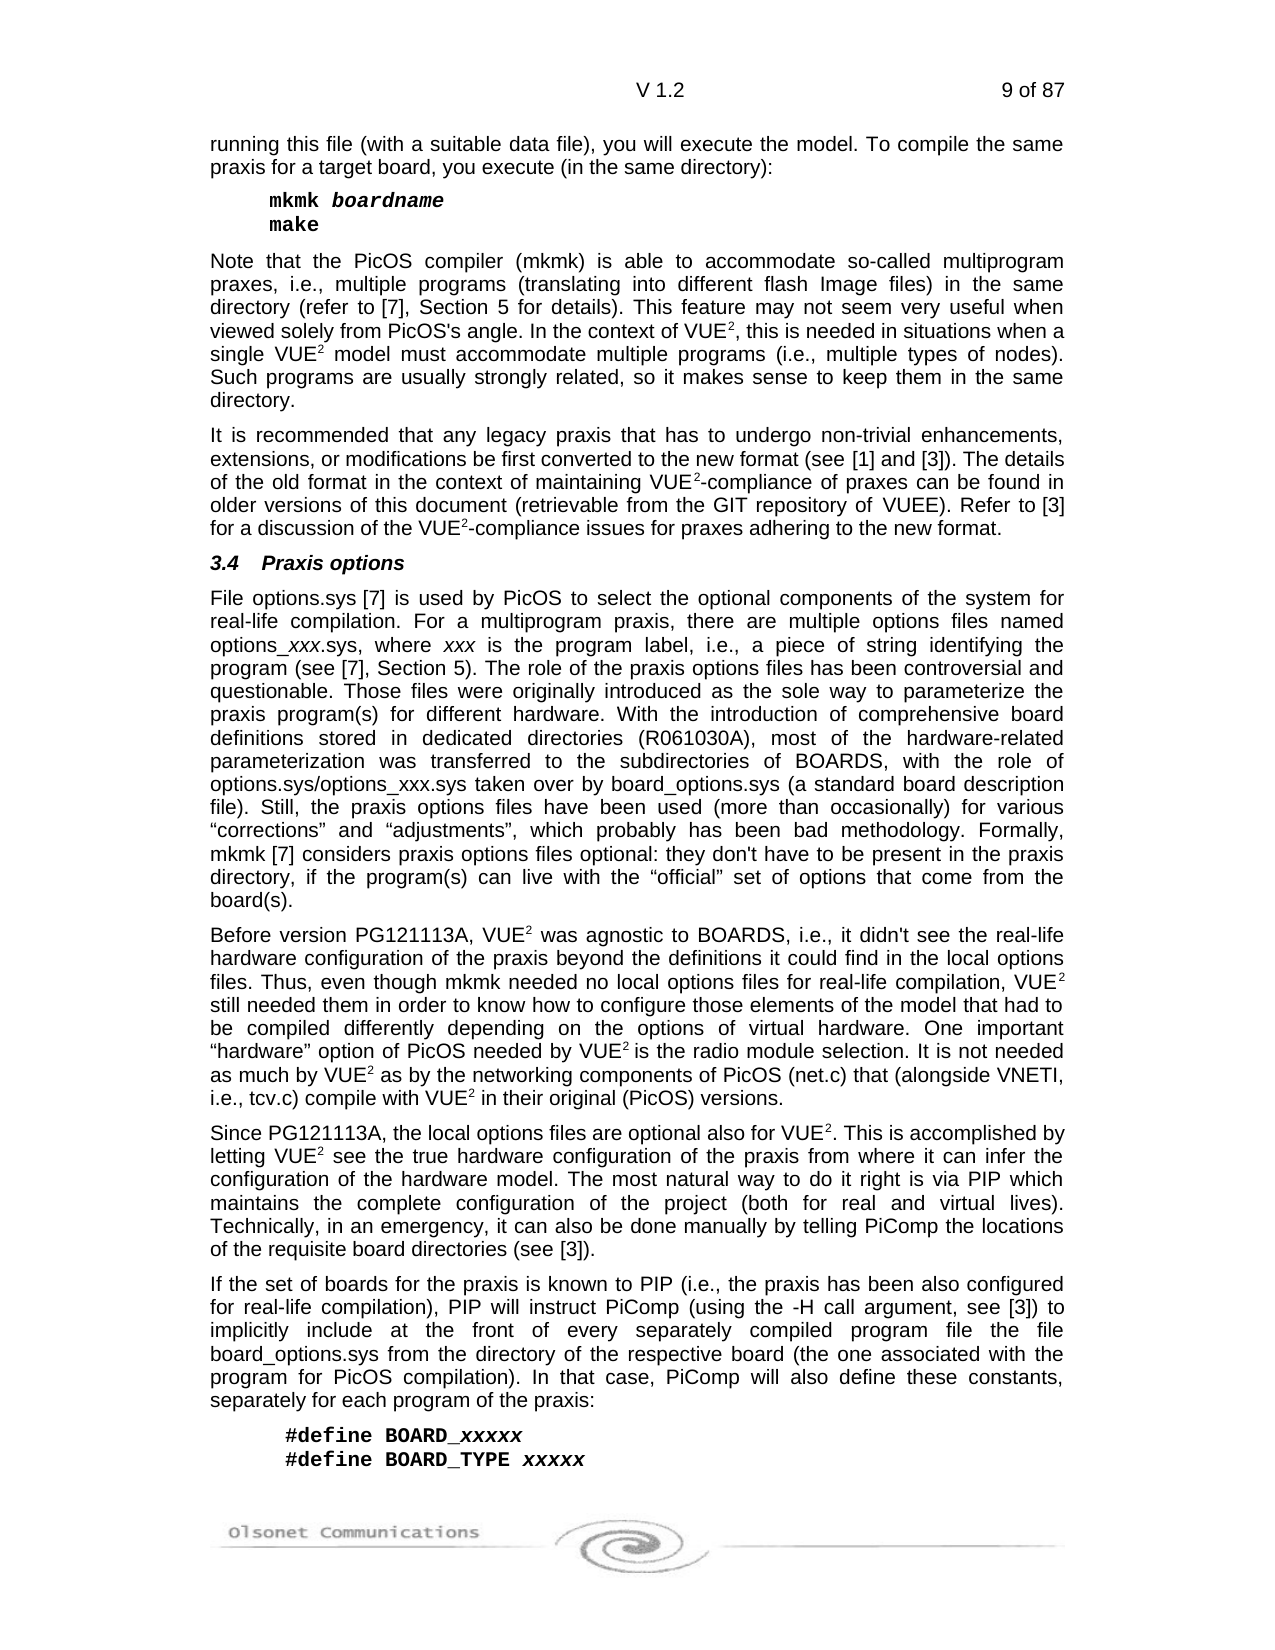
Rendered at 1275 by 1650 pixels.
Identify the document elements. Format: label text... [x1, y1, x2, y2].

text mkmk boardname [269, 190, 1065, 214]
subtitle Praxis options [210, 552, 1065, 575]
text make [269, 214, 1065, 238]
text Before version PG121113A, VUE2 was agnostic to BOARDS, i.e., it didn't see the real-life hardware configuration of the praxis beyond the definitions it could find in the local options files. Thus, even though mkmk needed no local options files for real-life compilation, VUE2 still needed them in order to know how to configure those elements of the model that had to be compiled differently depending on the options of virtual hardware. One important “hardware” option of PicOS needed by VUE2 is the radio module selection. It is not needed as much by VUE2 as by the networking components of PicOS (net.c) that (alongside VNETI, i.e., tcv.c) compile with VUE2 in their original (PicOS) versions. [210, 924, 1065, 1109]
text #define BOARD_TYPE xxxxx [210, 1449, 1065, 1472]
text File options.sys [7] is used by PicOS to select the optional components of the system for real-life compilation. For a multiprogram praxis, there are multiple options files named options_xxx.sys, where xxx is the program label, i.e., a piece of string identifying the program (see [7], Section 5). The role of the praxis options files has been controversial and questionable. Those files were originally introduced as the sole way to parameterize the praxis program(s) for different hardware. With the introduction of comprehensive board definitions stored in dedicated directories (R061030A), most of the hardware-related parameterization was transferred to the subdirectories of BOARDS, with the role of options.sys/options_xxx.sys taken over by board_options.sys (a standard board description file). Still, the praxis options files have been used (more than occasionally) for various “corrections” and “adjustments”, which probably has been bad methodology. Formally, mkmk [7] considers praxis options files optional: they don't have to be present in the praxis directory, if the program(s) can live with the “official” set of options that come from the board(s). [210, 587, 1065, 912]
text #define BOARD_xxxxx [210, 1424, 1065, 1449]
text If the set of boards for the praxis is known to PIP (i.e., the praxis has been also configured for real-life compilation), PIP will instruct PiComp (using the -H call argument, see [3]) to implicitly include at the front of every separately compiled program file the file board_options.sys from the directory of the respective board (the one associated with the program for PicOS compilation). In that case, PiComp will also define these constants, separately for each program of the praxis: [210, 1272, 1065, 1412]
text running this file (with a suitable data file), you will execute the model. To compile the same praxis for a target board, you execute (in the same directory): [210, 132, 1065, 179]
text Note that the PicOS compiler (mkmk) is able to accommodate so-called multiprogram praxes, i.e., multiple programs (translating into different flash Image files) in the same directory (refer to [7], Section 5 for details). This feature may not seem very useful when viewed solely from PicOS's angle. In the context of VUE2, this is needed in situations when a single VUE2 model must accommodate multiple programs (i.e., multiple types of nodes). Such programs are usually strongly related, so it makes sense to keep them in the same directory. [210, 249, 1065, 412]
text Since PG121113A, the local options files are optional also for VUE2. This is accomplished by letting VUE2 see the true hardware configuration of the praxis from where it can infer the configuration of the hardware model. The most natural way to do it right is via PIP which maintains the complete configuration of the project (both for real and virtual lives). Technically, in an emergency, it can also be done manually by telling PiComp the locations of the requisite board directories (see [3]). [210, 1121, 1065, 1261]
text It is recommended that any legacy praxis that has to undergo non-trivial enhancements, extensions, or modifications be first converted to the new format (see [1] and [3]). The details of the old format in the context of maintaining VUE2-compliance of praxes can be found in older versions of this document (retrievable from the GIT repository of VUEE). Refer to [3] for a discussion of the VUE2-compliance issues for praxes adhering to the new format. [210, 424, 1065, 540]
picture [210, 1504, 1065, 1596]
